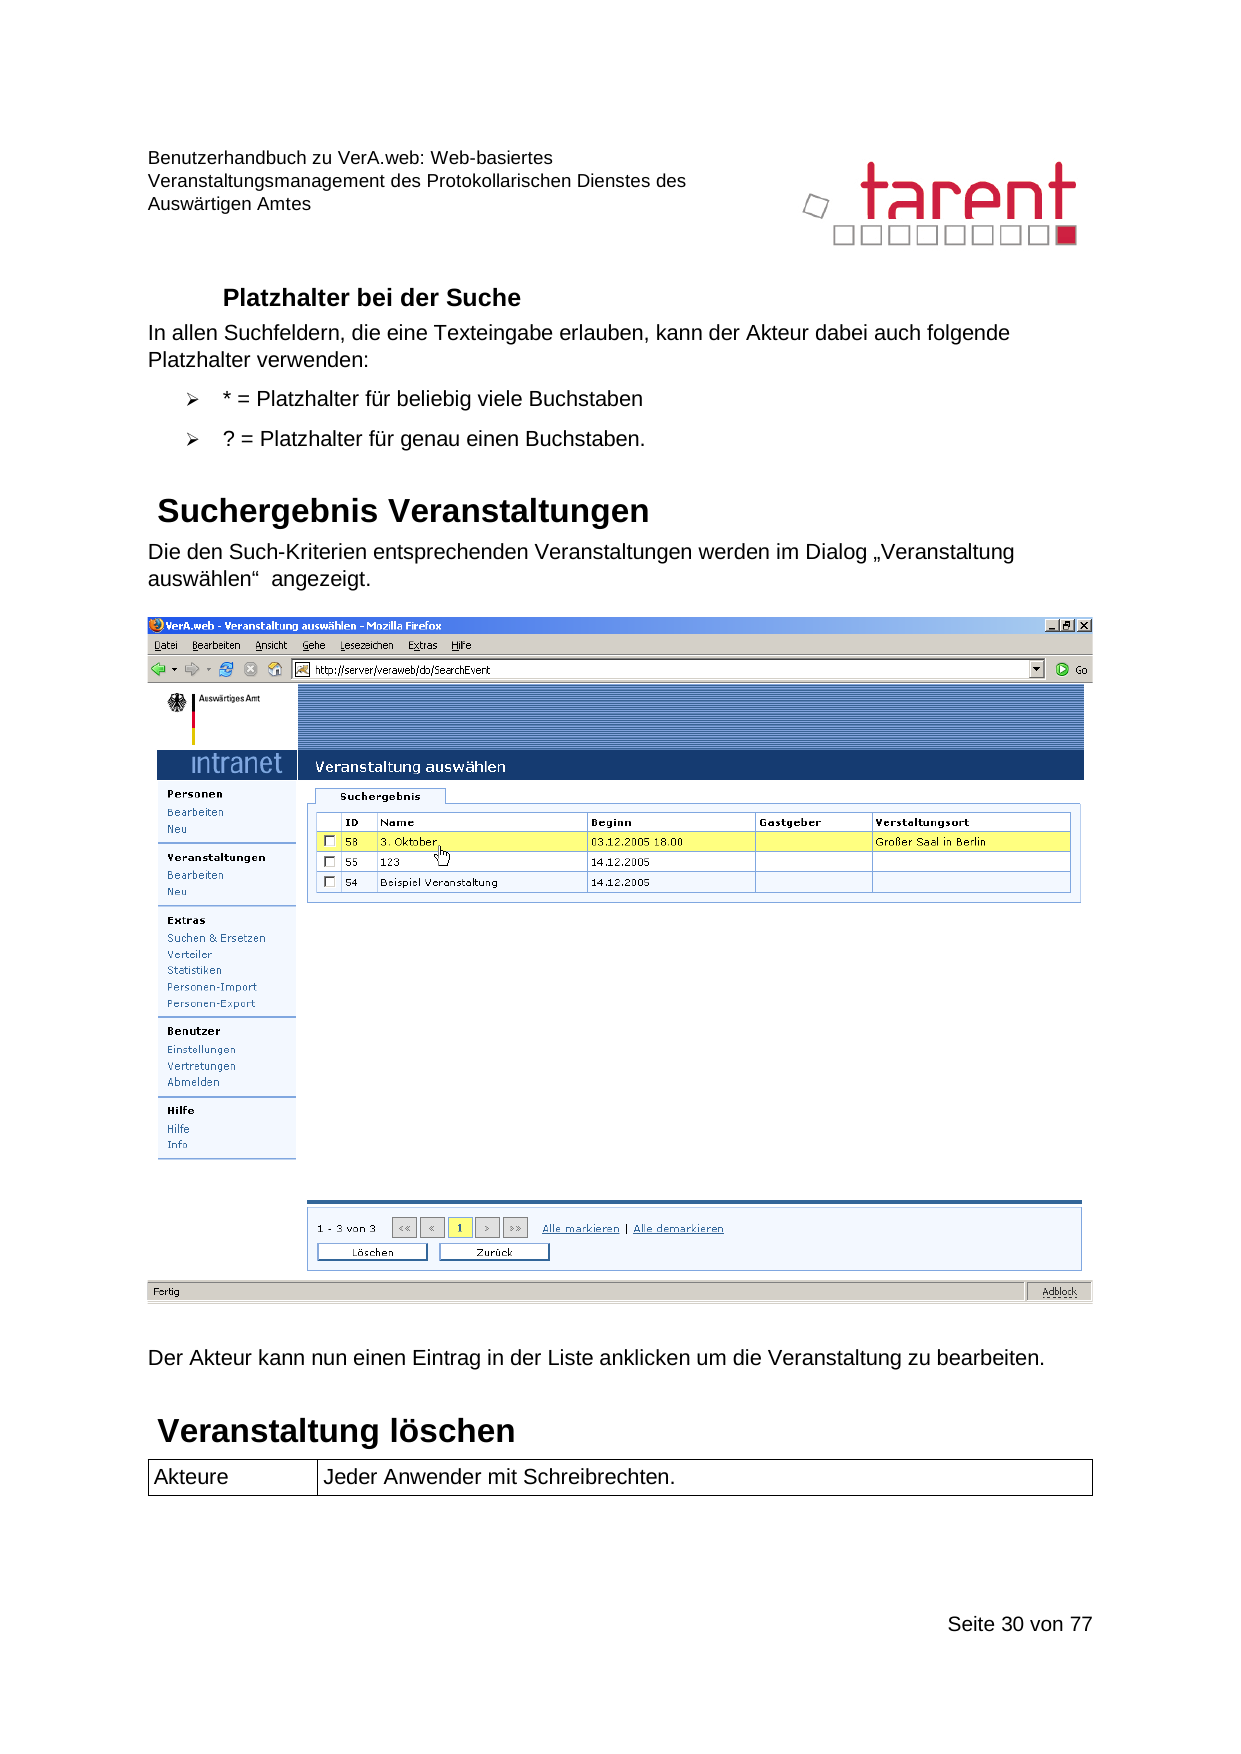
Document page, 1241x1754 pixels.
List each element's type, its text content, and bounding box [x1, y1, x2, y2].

table_header Jeder Anwender mit Schreibrechten. [318, 1460, 1092, 1495]
table_header Akteure [149, 1460, 317, 1495]
list * = Platzhalter für beliebig viele Buchstaben [185, 387, 1092, 411]
list ? = Platzhalter für genau einen Buchstaben. [185, 426, 1092, 451]
picture [790, 151, 1091, 255]
text In allen Suchfeldern, die eine Texteingabe erlauben, kann der Akteur dabei auch folgende Platzhalter verwenden: [148, 320, 1092, 372]
subtitle Platzhalter bei der Suche [148, 284, 1092, 312]
subtitle Veranstaltung löschen [148, 1411, 1092, 1449]
text Die den Such-Kriterien entsprechenden Veranstaltungen werden im Dialog „Veranstaltung auswählen“ angezeigt. [148, 539, 1092, 617]
picture [147, 617, 1093, 1304]
text Der Akteur kann nun einen Eintrag in der Liste anklicken um die Veranstaltung zu bearbeiten. [148, 1346, 1092, 1370]
subtitle Suchergebnis Veranstaltungen [148, 492, 1092, 529]
